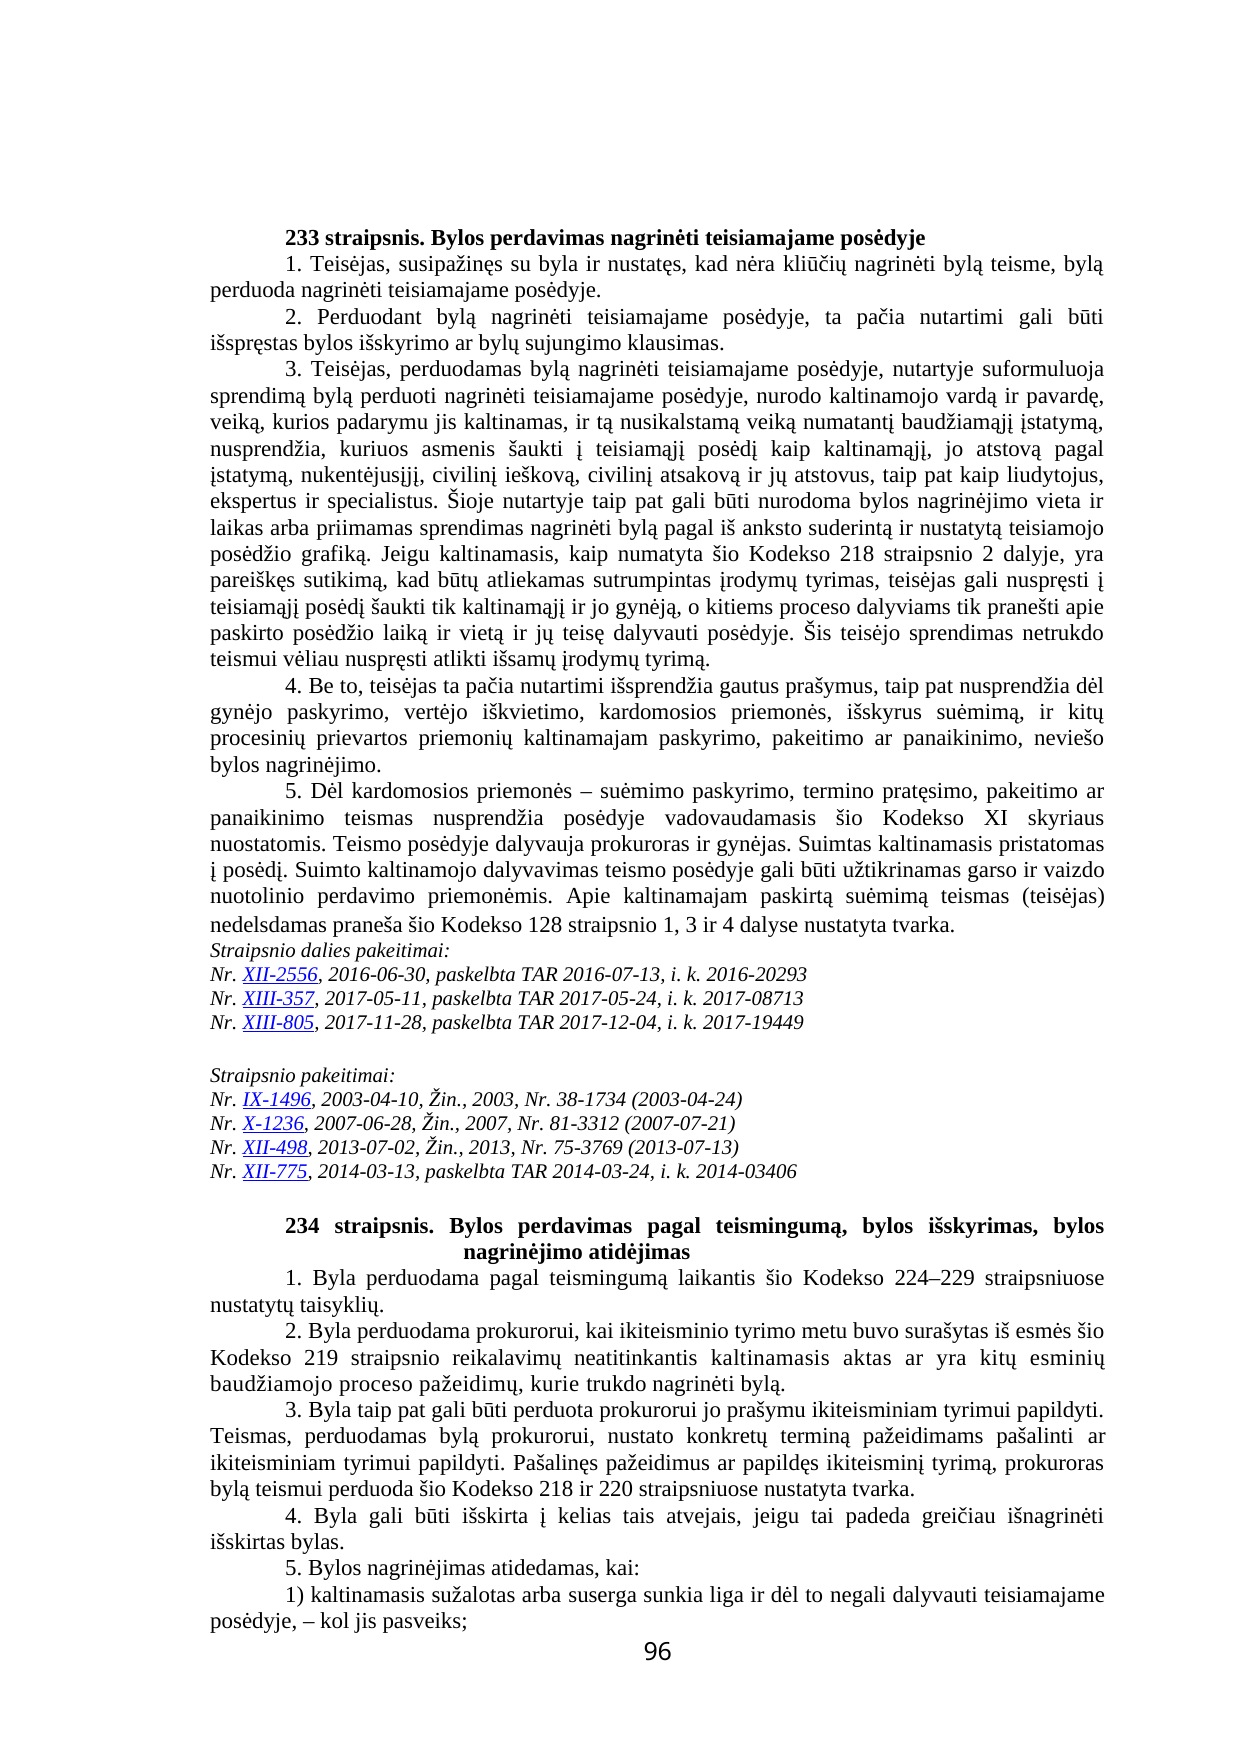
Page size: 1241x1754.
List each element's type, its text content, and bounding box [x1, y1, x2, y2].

text 2. Byla perduodama prokurorui, kai ikiteisminio tyrimo metu buvo surašytas iš esmės šio Kodekso 219 straipsnio reikalavimų neatitinkantis kaltinamasis aktas ar yra kitų esminių baudžiamojo proceso pažeidimų, kurie trukdo nagrinėti bylą. [210, 1317, 1106, 1396]
text Nr. IX-1496, 2003-04-10, Žin., 2003, Nr. 38-1734 (2003-04-24) [210, 1087, 1106, 1111]
text 3. Byla taip pat gali būti perduota prokurorui jo prašymu ikiteisminiam tyrimui papildyti. Teismas, perduodamas bylą prokurorui, nustato konkretų terminą pažeidimams pašalinti ar ikiteisminiam tyrimui papildyti. Pašalinęs pažeidimus ar papildęs ikiteisminį tyrimą, prokuroras bylą teismui perduoda šio Kodekso 218 ir 220 straipsniuose nustatyta tvarka. [210, 1396, 1106, 1502]
text Straipsnio dalies pakeitimai: [210, 938, 1106, 962]
text 234 straipsnis. Bylos perdavimas pagal teismingumą, bylos išskyrimas, bylos nagrinėjimo atidėjimas [285, 1212, 1106, 1264]
text 3. Teisėjas, perduodamas bylą nagrinėti teisiamajame posėdyje, nutartyje suformuluoja sprendimą bylą perduoti nagrinėti teisiamajame posėdyje, nurodo kaltinamojo vardą ir pavardę, veiką, kurios padarymu jis kaltinamas, ir tą nusikalstamą veiką numatantį baudžiamąjį įstatymą, nusprendžia, kuriuos asmenis šaukti į teisiamąjį posėdį kaip kaltinamąjį, jo atstovą pagal įstatymą, nukentėjusįjį, civilinį ieškovą, civilinį atsakovą ir jų atstovus, taip pat kaip liudytojus, ekspertus ir specialistus. Šioje nutartyje taip pat gali būti nurodoma bylos nagrinėjimo vieta ir laikas arba priimamas sprendimas nagrinėti bylą pagal iš anksto suderintą ir nustatytą teisiamojo posėdžio grafiką. Jeigu kaltinamasis, kaip numatyta šio Kodekso 218 straipsnio 2 dalyje, yra pareiškęs sutikimą, kad būtų atliekamas sutrumpintas įrodymų tyrimas, teisėjas gali nuspręsti į teisiamąjį posėdį šaukti tik kaltinamąjį ir jo gynėją, o kitiems proceso dalyviams tik pranešti apie paskirto posėdžio laiką ir vietą ir jų teisę dalyvauti posėdyje. Šis teisėjo sprendimas netrukdo teismui vėliau nuspręsti atlikti išsamų įrodymų tyrimą. [210, 356, 1106, 672]
text 5. Bylos nagrinėjimas atidedamas, kai: [210, 1554, 1106, 1581]
text Nr. XII-498, 2013-07-02, Žin., 2013, Nr. 75-3769 (2013-07-13) [210, 1135, 1106, 1159]
text 2. Perduodant bylą nagrinėti teisiamajame posėdyje, ta pačia nutartimi gali būti išspręstas bylos išskyrimo ar bylų sujungimo klausimas. [210, 303, 1106, 356]
text 233 straipsnis. Bylos perdavimas nagrinėti teisiamajame posėdyje [210, 224, 1106, 250]
text Nr. XII-2556, 2016-06-30, paskelbta TAR 2016-07-13, i. k. 2016-20293 [210, 962, 1106, 986]
text 1. Teisėjas, susipažinęs su byla ir nustatęs, kad nėra kliūčių nagrinėti bylą teisme, bylą perduoda nagrinėti teisiamajame posėdyje. [210, 250, 1106, 303]
text 1. Byla perduodama pagal teismingumą laikantis šio Kodekso 224–229 straipsniuose nustatytų taisyklių. [210, 1264, 1106, 1317]
text 4. Byla gali būti išskirta į kelias tais atvejais, jeigu tai padeda greičiau išnagrinėti išskirtas bylas. [210, 1502, 1106, 1554]
text Nr. XIII-357, 2017-05-11, paskelbta TAR 2017-05-24, i. k. 2017-08713 [210, 986, 1106, 1010]
text Straipsnio pakeitimai: [210, 1063, 1106, 1087]
text Nr. XII-775, 2014-03-13, paskelbta TAR 2014-03-24, i. k. 2014-03406 [210, 1159, 1106, 1183]
text 1) kaltinamasis sužalotas arba suserga sunkia liga ir dėl to negali dalyvauti teisiamajame posėdyje, – kol jis pasveiks; [210, 1581, 1106, 1633]
text 4. Be to, teisėjas ta pačia nutartimi išsprendžia gautus prašymus, taip pat nusprendžia dėl gynėjo paskyrimo, vertėjo iškvietimo, kardomosios priemonės, išskyrus suėmimą, ir kitų procesinių prievartos priemonių kaltinamajam paskyrimo, pakeitimo ar panaikinimo, neviešo bylos nagrinėjimo. [210, 672, 1106, 777]
text 5. Dėl kardomosios priemonės – suėmimo paskyrimo, termino pratęsimo, pakeitimo ar panaikinimo teismas nusprendžia posėdyje vadovaudamasis šio Kodekso XI skyriaus nuostatomis. Teismo posėdyje dalyvauja prokuroras ir gynėjas. Suimtas kaltinamasis pristatomas į posėdį. Suimto kaltinamojo dalyvavimas teismo posėdyje gali būti užtikrinamas garso ir vaizdo nuotolinio perdavimo priemonėmis. Apie kaltinamajam paskirtą suėmimą teismas (teisėjas) nedelsdamas praneša šio Kodekso 128 straipsnio 1, 3 ir 4 dalyse nustatyta tvarka. [210, 777, 1106, 938]
text Nr. X-1236, 2007-06-28, Žin., 2007, Nr. 81-3312 (2007-07-21) [210, 1111, 1106, 1135]
text Nr. XIII-805, 2017-11-28, paskelbta TAR 2017-12-04, i. k. 2017-19449 [210, 1010, 1106, 1034]
